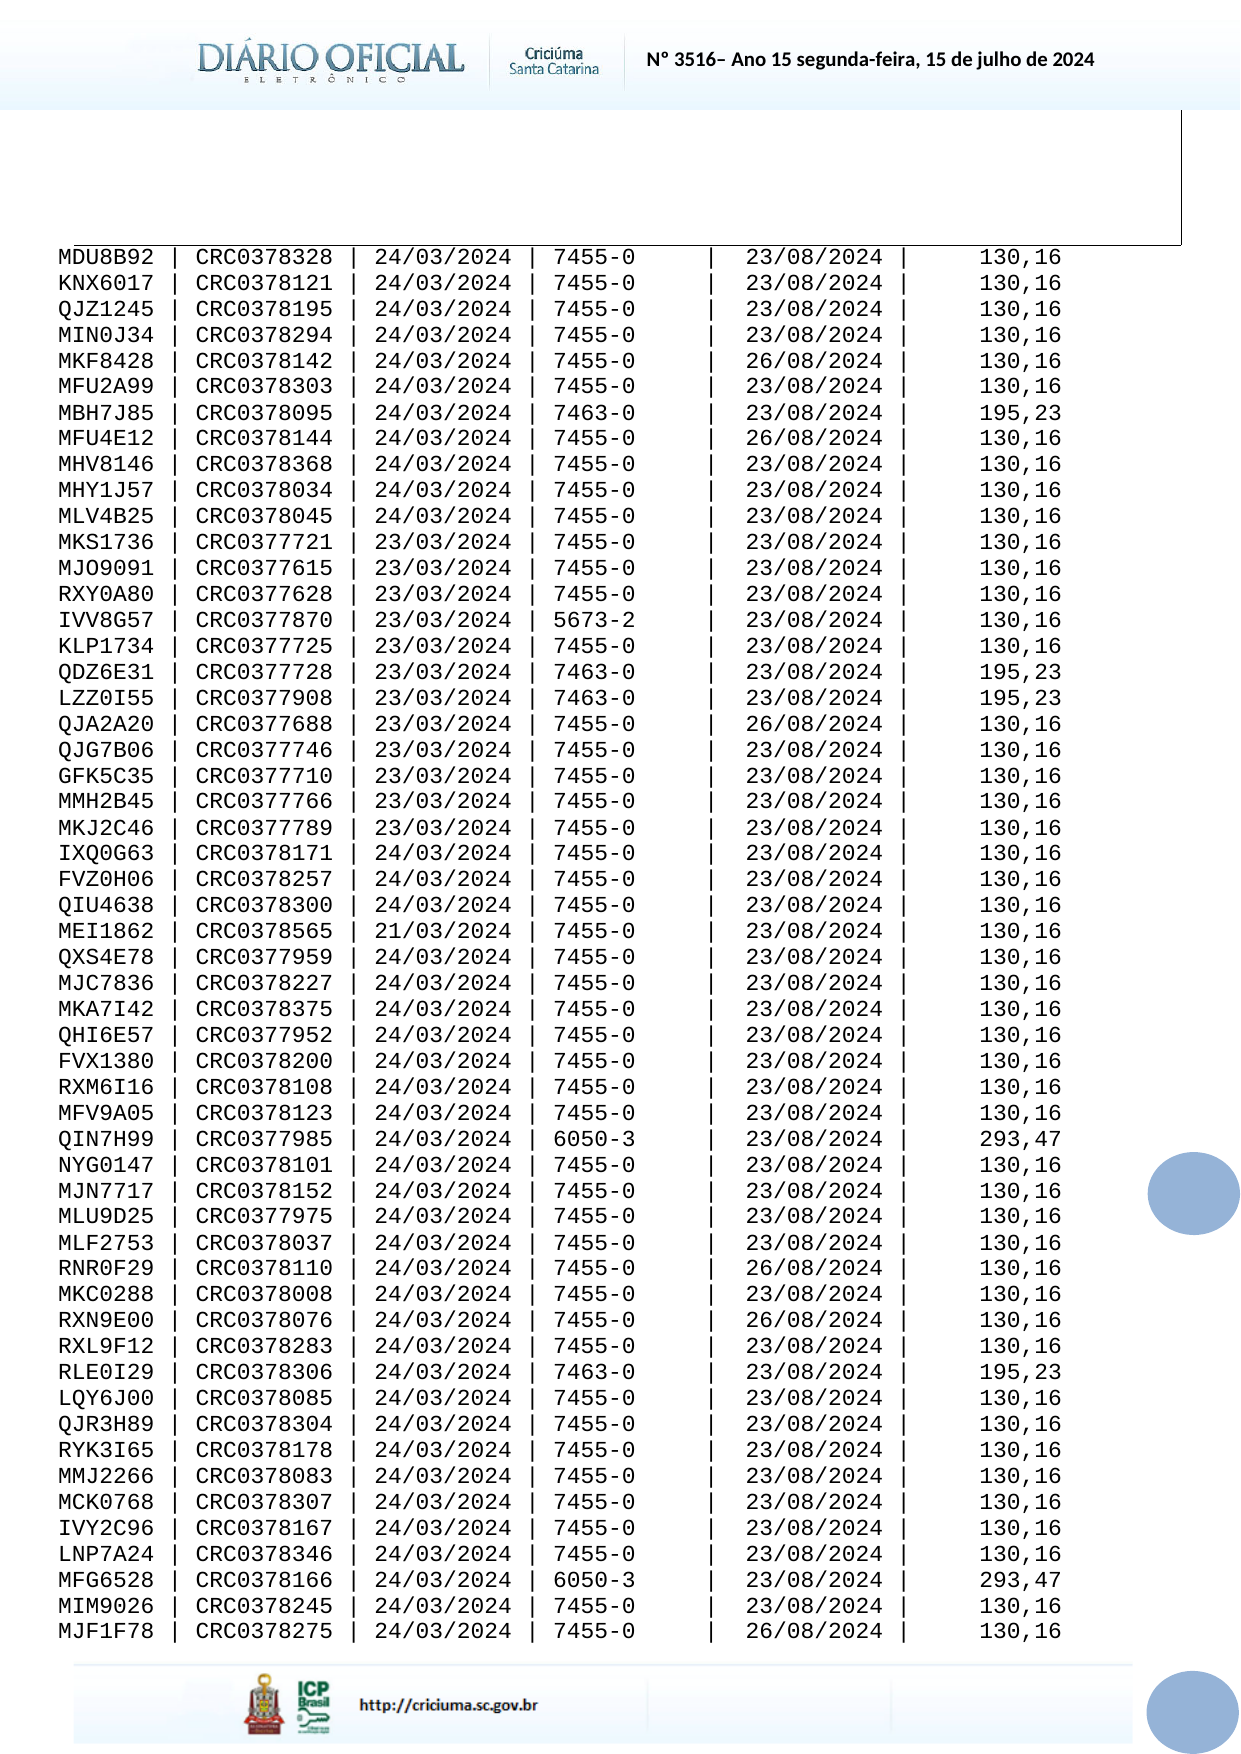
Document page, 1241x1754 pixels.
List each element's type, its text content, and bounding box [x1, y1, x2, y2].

text QJR3H89 | CRC0378304 | 24/03/2024 | 7455-0 | 23/08/2024 | 130,16 [44, 1412, 1181, 1438]
text MDU8B92 | CRC0378328 | 24/03/2024 | 7455-0 | 23/08/2024 | 130,16 [44, 245, 1181, 271]
text QIU4638 | CRC0378300 | 24/03/2024 | 7455-0 | 23/08/2024 | 130,16 [44, 894, 1181, 919]
text MLV4B25 | CRC0378045 | 24/03/2024 | 7455-0 | 23/08/2024 | 130,16 [44, 504, 1181, 531]
text MJO9091 | CRC0377615 | 23/03/2024 | 7455-0 | 23/08/2024 | 130,16 [44, 556, 1181, 582]
text QIN7H99 | CRC0377985 | 24/03/2024 | 6050-3 | 23/08/2024 | 293,47 [44, 1127, 1181, 1153]
text MMJ2266 | CRC0378083 | 24/03/2024 | 7455-0 | 23/08/2024 | 130,16 [44, 1464, 1181, 1490]
text MLU9D25 | CRC0377975 | 24/03/2024 | 7455-0 | 23/08/2024 | 130,16 [44, 1205, 1171, 1231]
text MIM9026 | CRC0378245 | 24/03/2024 | 7455-0 | 23/08/2024 | 130,16 [44, 1594, 1181, 1620]
text RYK3I65 | CRC0378178 | 24/03/2024 | 7455-0 | 23/08/2024 | 130,16 [44, 1438, 1181, 1464]
text FVX1380 | CRC0378200 | 24/03/2024 | 7455-0 | 23/08/2024 | 130,16 [44, 1049, 1181, 1075]
text IVV8G57 | CRC0377870 | 23/03/2024 | 5673-2 | 23/08/2024 | 130,16 [44, 608, 1181, 634]
text QJG7B06 | CRC0377746 | 23/03/2024 | 7455-0 | 23/08/2024 | 130,16 [44, 738, 1181, 764]
text MJN7717 | CRC0378152 | 24/03/2024 | 7455-0 | 23/08/2024 | 130,16 [44, 1179, 1150, 1205]
text MEI1862 | CRC0378565 | 21/03/2024 | 7455-0 | 23/08/2024 | 130,16 [44, 919, 1181, 946]
text GFK5C35 | CRC0377710 | 23/03/2024 | 7455-0 | 23/08/2024 | 130,16 [44, 764, 1181, 790]
text IXQ0G63 | CRC0378171 | 24/03/2024 | 7455-0 | 23/08/2024 | 130,16 [44, 842, 1181, 868]
text MBH7J85 | CRC0378095 | 24/03/2024 | 7463-0 | 23/08/2024 | 195,23 [44, 401, 1181, 427]
text MJF1F78 | CRC0378275 | 24/03/2024 | 7455-0 | 26/08/2024 | 130,16 [44, 1620, 1181, 1646]
text MFU2A99 | CRC0378303 | 24/03/2024 | 7455-0 | 23/08/2024 | 130,16 [44, 375, 1181, 401]
text RNR0F29 | CRC0378110 | 24/03/2024 | 7455-0 | 26/08/2024 | 130,16 [44, 1257, 1181, 1283]
text MIN0J34 | CRC0378294 | 24/03/2024 | 7455-0 | 23/08/2024 | 130,16 [44, 323, 1181, 349]
text MKA7I42 | CRC0378375 | 24/03/2024 | 7455-0 | 23/08/2024 | 130,16 [44, 997, 1181, 1023]
text MHY1J57 | CRC0378034 | 24/03/2024 | 7455-0 | 23/08/2024 | 130,16 [44, 479, 1181, 504]
text MKS1736 | CRC0377721 | 23/03/2024 | 7455-0 | 23/08/2024 | 130,16 [44, 531, 1181, 556]
text RXL9F12 | CRC0378283 | 24/03/2024 | 7455-0 | 23/08/2024 | 130,16 [44, 1334, 1181, 1361]
text KLP1734 | CRC0377725 | 23/03/2024 | 7455-0 | 23/08/2024 | 130,16 [44, 634, 1181, 660]
text NYG0147 | CRC0378101 | 24/03/2024 | 7455-0 | 23/08/2024 | 130,16 [44, 1153, 1180, 1179]
text QXS4E78 | CRC0377959 | 24/03/2024 | 7455-0 | 23/08/2024 | 130,16 [44, 946, 1181, 971]
text MFV9A05 | CRC0378123 | 24/03/2024 | 7455-0 | 23/08/2024 | 130,16 [44, 1101, 1181, 1127]
text RLE0I29 | CRC0378306 | 24/03/2024 | 7463-0 | 23/08/2024 | 195,23 [44, 1361, 1181, 1386]
text FVZ0H06 | CRC0378257 | 24/03/2024 | 7455-0 | 23/08/2024 | 130,16 [44, 868, 1181, 894]
text MHV8146 | CRC0378368 | 24/03/2024 | 7455-0 | 23/08/2024 | 130,16 [44, 453, 1181, 479]
text MKC0288 | CRC0378008 | 24/03/2024 | 7455-0 | 23/08/2024 | 130,16 [44, 1283, 1181, 1309]
text KNX6017 | CRC0378121 | 24/03/2024 | 7455-0 | 23/08/2024 | 130,16 [44, 271, 1181, 297]
text MKJ2C46 | CRC0377789 | 23/03/2024 | 7455-0 | 23/08/2024 | 130,16 [44, 816, 1181, 842]
text QHI6E57 | CRC0377952 | 24/03/2024 | 7455-0 | 23/08/2024 | 130,16 [44, 1023, 1181, 1049]
text RXY0A80 | CRC0377628 | 23/03/2024 | 7455-0 | 23/08/2024 | 130,16 [44, 582, 1181, 608]
text MLF2753 | CRC0378037 | 24/03/2024 | 7455-0 | 23/08/2024 | 130,16 [44, 1231, 1181, 1257]
text QJZ1245 | CRC0378195 | 24/03/2024 | 7455-0 | 23/08/2024 | 130,16 [44, 297, 1181, 323]
text LQY6J00 | CRC0378085 | 24/03/2024 | 7455-0 | 23/08/2024 | 130,16 [44, 1386, 1181, 1412]
text QDZ6E31 | CRC0377728 | 23/03/2024 | 7463-0 | 23/08/2024 | 195,23 [44, 660, 1181, 686]
text MKF8428 | CRC0378142 | 24/03/2024 | 7455-0 | 26/08/2024 | 130,16 [44, 349, 1181, 375]
text LNP7A24 | CRC0378346 | 24/03/2024 | 7455-0 | 23/08/2024 | 130,16 [44, 1542, 1181, 1568]
text IVY2C96 | CRC0378167 | 24/03/2024 | 7455-0 | 23/08/2024 | 130,16 [44, 1516, 1181, 1542]
text RXM6I16 | CRC0378108 | 24/03/2024 | 7455-0 | 23/08/2024 | 130,16 [44, 1075, 1181, 1101]
text MJC7836 | CRC0378227 | 24/03/2024 | 7455-0 | 23/08/2024 | 130,16 [44, 971, 1181, 997]
text RXN9E00 | CRC0378076 | 24/03/2024 | 7455-0 | 26/08/2024 | 130,16 [44, 1309, 1181, 1334]
text QJA2A20 | CRC0377688 | 23/03/2024 | 7455-0 | 26/08/2024 | 130,16 [44, 712, 1181, 738]
text MFG6528 | CRC0378166 | 24/03/2024 | 6050-3 | 23/08/2024 | 293,47 [44, 1568, 1181, 1594]
text LZZ0I55 | CRC0377908 | 23/03/2024 | 7463-0 | 23/08/2024 | 195,23 [44, 686, 1181, 712]
text MCK0768 | CRC0378307 | 24/03/2024 | 7455-0 | 23/08/2024 | 130,16 [44, 1490, 1181, 1516]
text MFU4E12 | CRC0378144 | 24/03/2024 | 7455-0 | 26/08/2024 | 130,16 [44, 427, 1181, 453]
text MMH2B45 | CRC0377766 | 23/03/2024 | 7455-0 | 23/08/2024 | 130,16 [44, 790, 1181, 816]
